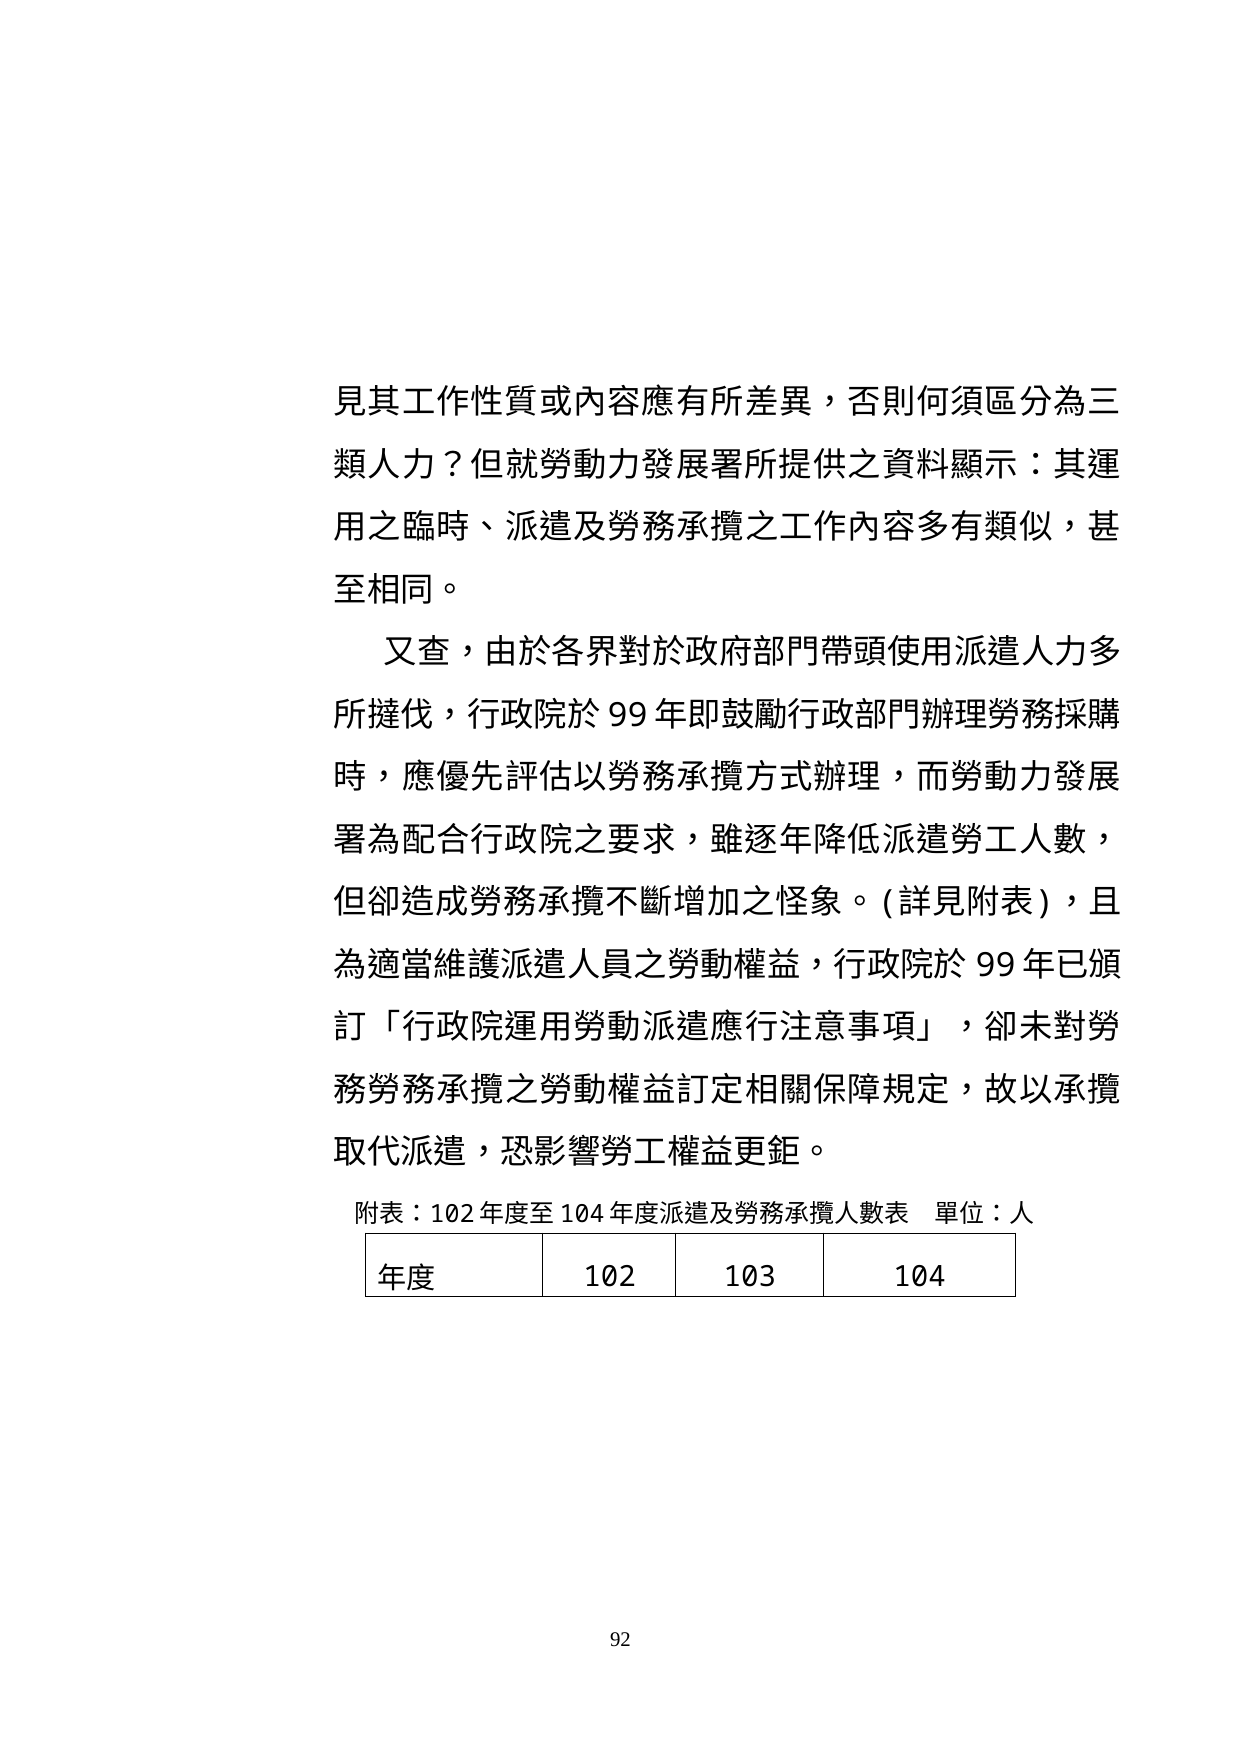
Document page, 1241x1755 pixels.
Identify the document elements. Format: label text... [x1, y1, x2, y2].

text 附表：102年度至104年度派遣及勞務承攬人數表 單位：人 [118, 1170, 1122, 1233]
text 見其工作性質或內容應有所差異，否則何須區分為三類人力？但就勞動力發展署所提供之資料顯示：其運用之臨時、派遣及勞務承攬之工作內容多有類似，甚至相同。 [333, 358, 1122, 608]
text 又查，由於各界對於政府部門帶頭使用派遣人力多所撻伐，行政院於99年即鼓勵行政部門辦理勞務採購時，應優先評估以勞務承攬方式辦理，而勞動力發展署為配合行政院之要求，雖逐年降低派遣勞工人數，但卻造成勞務承攬不斷增加之怪象。(詳見附表)，且為適當維護派遣人員之勞動權益，行政院於99年已頒訂「行政院運用勞動派遣應行注意事項」，卻未對勞務勞務承攬之勞動權益訂定相關保障規定，故以承攬取代派遣，恐影響勞工權益更鉅。 [333, 608, 1122, 1170]
table_header 103 [676, 1234, 823, 1296]
table_header 104 [824, 1234, 1015, 1296]
table_header 年度 [366, 1234, 542, 1296]
table_header 102 [543, 1234, 675, 1296]
